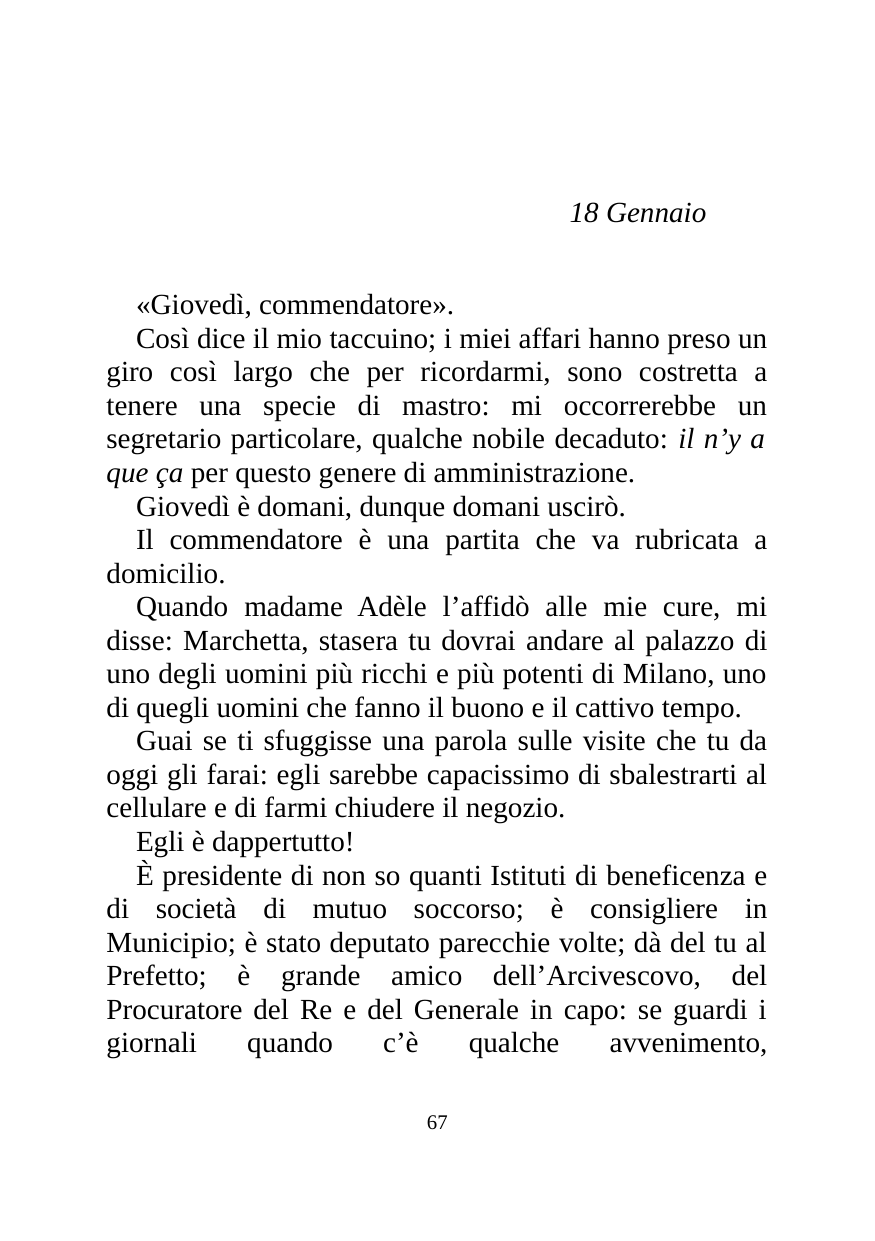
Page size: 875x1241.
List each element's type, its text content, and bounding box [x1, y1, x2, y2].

text Guai se ti sfuggisse una parola sulle visite che tu da oggi gli farai: egli sarebbe capacissimo di sbalestrarti al cellulare e di farmi chiudere il negozio. [106, 723, 768, 824]
text Egli è dappertutto! [106, 824, 768, 858]
text «Giovedì, commendatore». [106, 287, 768, 321]
text Giovedì è domani, dunque domani uscirò. [106, 489, 768, 522]
text Il commendatore è una partita che va rubricata a domicilio. [106, 522, 768, 589]
text Quando madame Adèle l’affidò alle mie cure, mi disse: Marchetta, stasera tu dovrai andare al palazzo di uno degli uomini più ricchi e più potenti di Milano, uno di quegli uomini che fanno il buono e il cattivo tempo. [106, 589, 768, 723]
text 18 Gennaio [106, 195, 709, 228]
text È presidente di non so quanti Istituti di beneficenza e di società di mutuo soccorso; è consigliere in Municipio; è stato deputato parecchie volte; dà del tu al Prefetto; è grande amico dell’Arcivescovo, del Procuratore del Re e del Generale in capo: se guardi i giornali quando c’è qualche avvenimento, [106, 858, 768, 1059]
text Così dice il mio taccuino; i miei affari hanno preso un giro così largo che per ricordarmi, sono costretta a tenere una specie di mastro: mi occorrerebbe un segretario particolare, qualche nobile decaduto: il n’y a que ça per questo genere di amministrazione. [106, 321, 768, 489]
